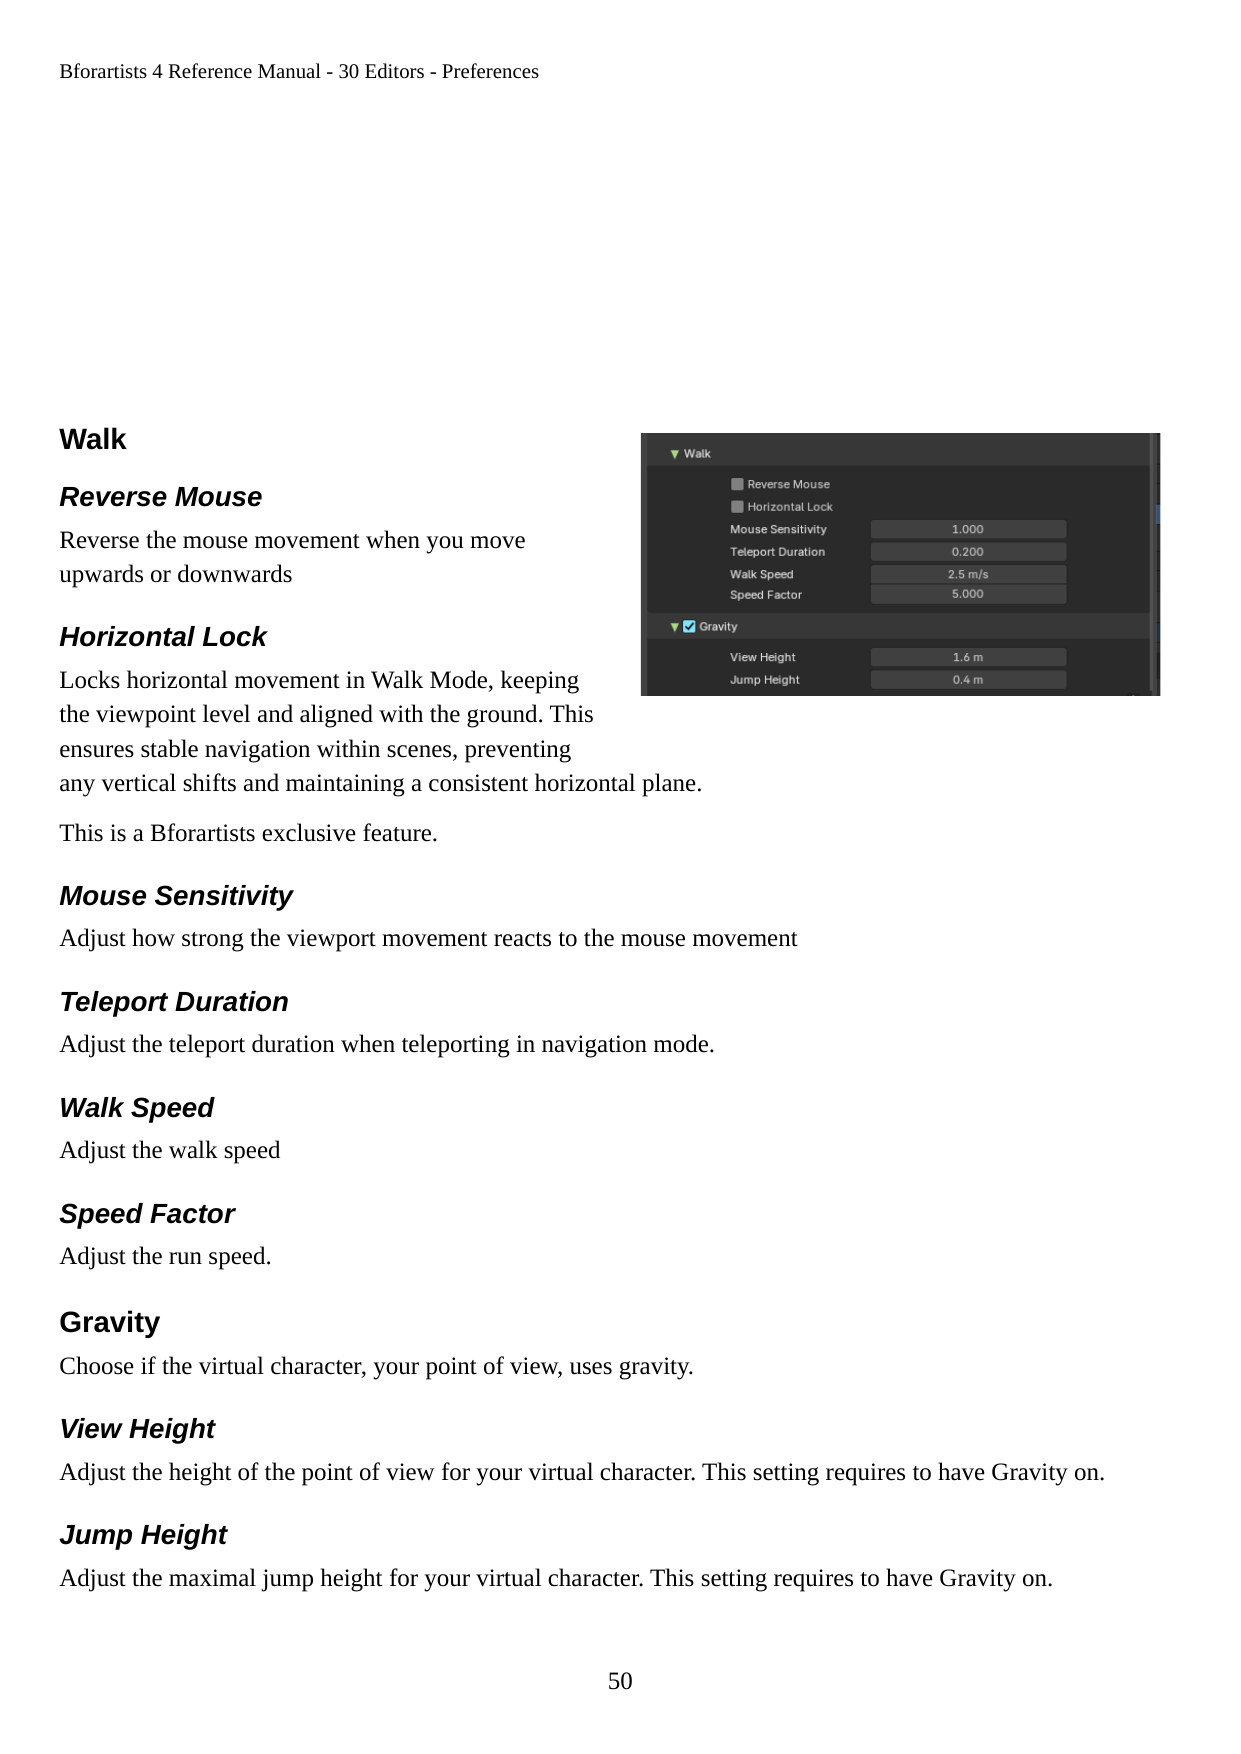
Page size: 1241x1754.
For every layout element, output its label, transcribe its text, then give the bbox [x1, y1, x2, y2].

text Reverse the mouse movement when you move upwards or downwards [59, 525, 640, 588]
subtitle Mouse Sensitivity [59, 879, 1181, 911]
text Locks horizontal movement in Walk Mode, keeping the viewpoint level and aligned with the ground. This ensures stable navigation within scenes, preventing any vertical shifts and maintaining a consistent horizontal plane. [59, 665, 1181, 797]
text Adjust the maximal jump height for your virtual character. This setting requires to have Gravity on. [59, 1563, 1181, 1592]
subtitle [1161, 480, 1181, 512]
subtitle Walk Speed [59, 1091, 1181, 1123]
text Choose if the virtual character, your point of view, uses gravity. [59, 1351, 1181, 1380]
subtitle Speed Factor [59, 1197, 1181, 1229]
subtitle [1161, 621, 1181, 653]
subtitle Gravity [59, 1305, 1181, 1339]
text Adjust the walk speed [59, 1135, 1181, 1164]
subtitle Jump Height [59, 1519, 1181, 1551]
text This is a Bforartists exclusive feature. [59, 818, 1181, 846]
text Adjust the run speed. [59, 1241, 1181, 1270]
subtitle Walk [59, 422, 1181, 455]
subtitle View Height [59, 1413, 1181, 1445]
subtitle Teleport Duration [59, 985, 1181, 1017]
text Adjust how strong the viewport movement reacts to the mouse movement [59, 923, 1181, 952]
text [1161, 525, 1181, 588]
subtitle Reverse Mouse [59, 480, 640, 512]
subtitle Horizontal Lock [59, 621, 640, 653]
text Adjust the height of the point of view for your virtual character. This setting requires to have Gravity on. [59, 1457, 1181, 1486]
text Adjust the teleport duration when teleporting in navigation mode. [59, 1029, 1181, 1058]
picture [640, 433, 1161, 696]
